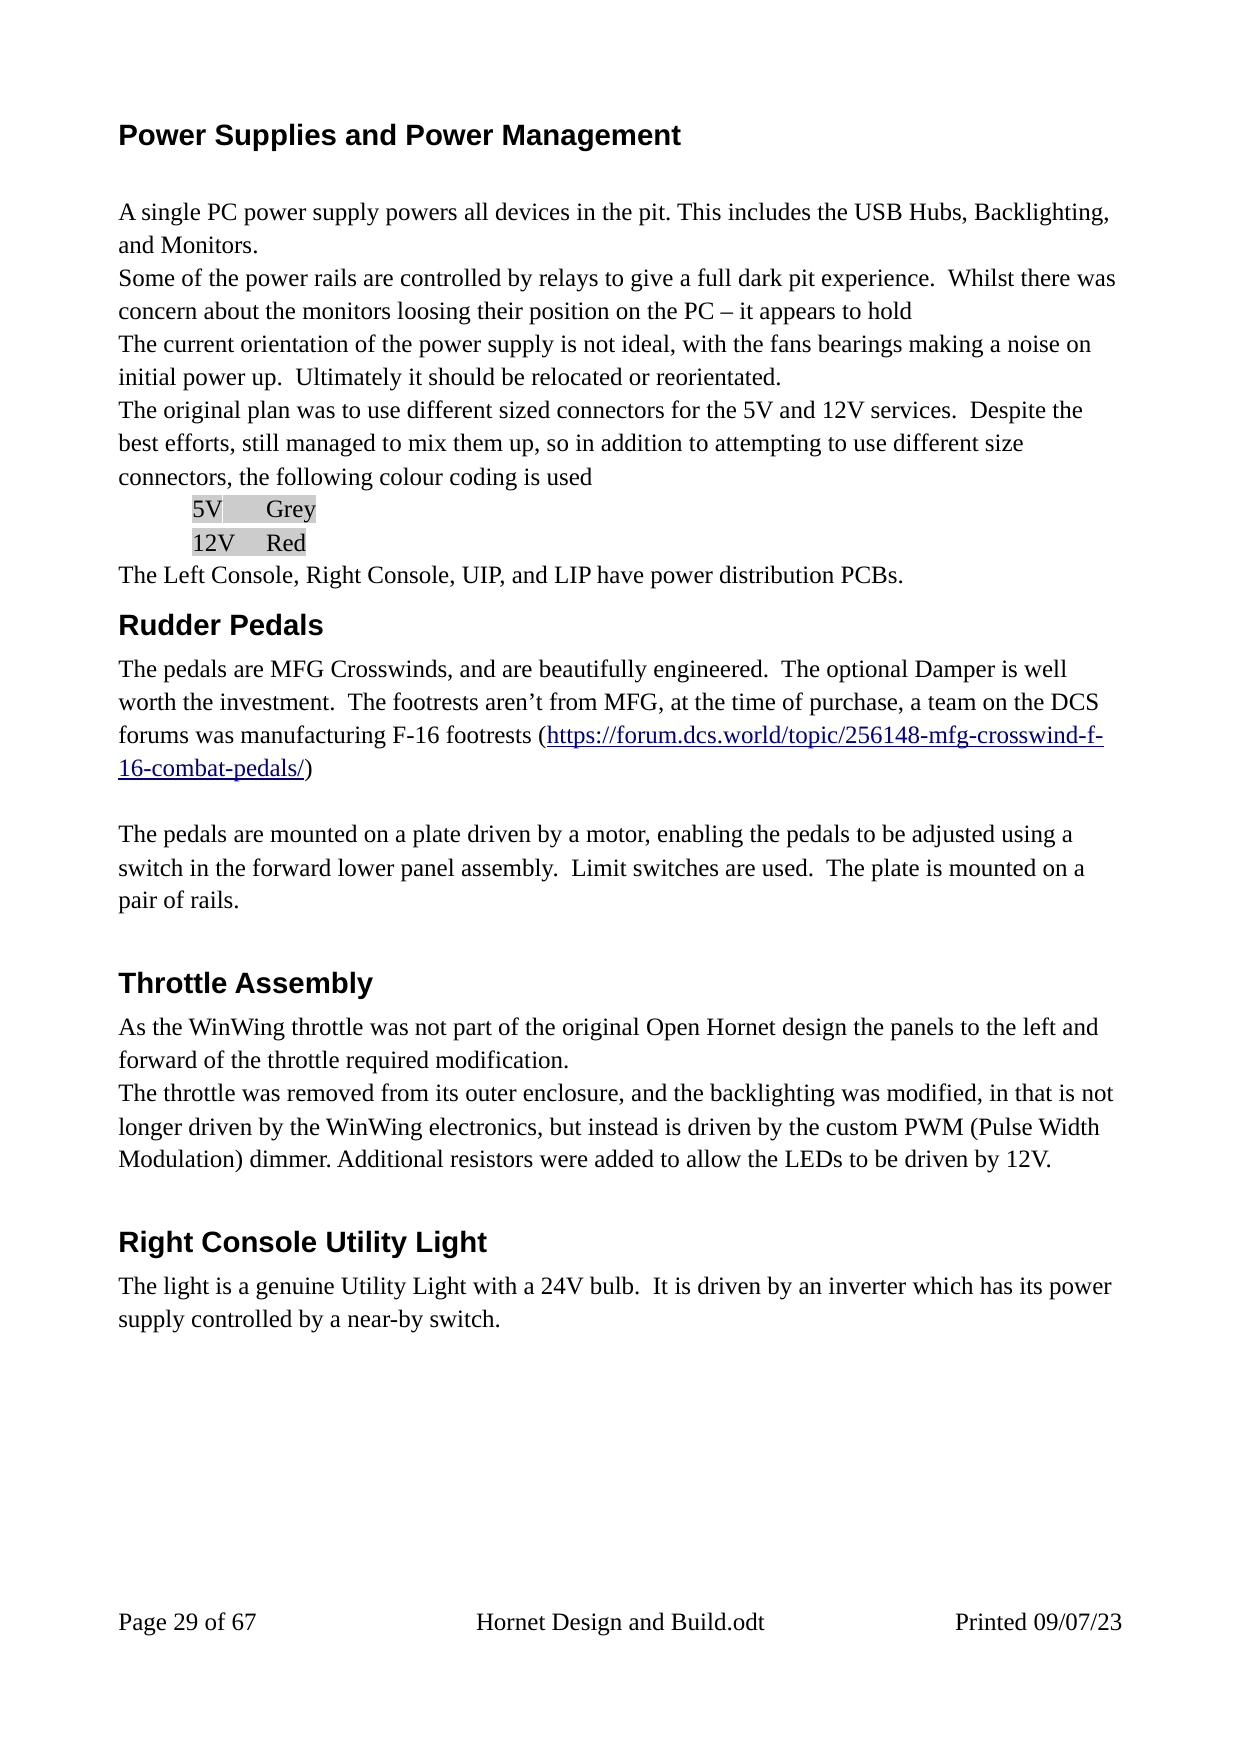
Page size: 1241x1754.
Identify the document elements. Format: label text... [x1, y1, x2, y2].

text A single PC power supply powers all devices in the pit. This includes the USB Hubs, Backlighting, and Monitors. [118, 197, 1122, 259]
text The light is a genuine Utility Light with a 24V bulb. It is driven by an inverter which has its power supply controlled by a near-by switch. [118, 1271, 1122, 1333]
text As the WinWing throttle was not part of the original Open Hornet design the panels to the left and forward of the throttle required modification. [118, 1012, 1122, 1074]
text The throttle was removed from its outer enclosure, and the backlighting was modified, in that is not longer driven by the WinWing electronics, but instead is driven by the custom PWM (Pulse Width Modulation) dimmer. Additional resistors were added to allow the LEDs to be driven by 12V. [118, 1078, 1122, 1173]
text 5V Grey [118, 494, 1122, 523]
subtitle Right Console Utility Light [118, 1225, 1122, 1259]
subtitle Power Supplies and Power Management [118, 118, 1122, 152]
text Some of the power rails are controlled by relays to give a full dark pit experience. Whilst there was concern about the monitors loosing their position on the PC – it appears to hold [118, 263, 1122, 325]
text The pedals are mounted on a plate driven by a motor, enabling the pedals to be adjusted using a switch in the forward lower panel assembly. Limit switches are used. The plate is mounted on a pair of rails. [118, 819, 1122, 914]
text The original plan was to use different sized connectors for the 5V and 12V services. Despite the best efforts, still managed to mix them up, so in addition to attempting to use different size connectors, the following colour coding is used [118, 396, 1122, 490]
text The pedals are MFG Crosswinds, and are beautifully engineered. The optional Damper is well worth the investment. The footrests aren’t from MFG, at the time of purchase, a team on the DCS forums was manufacturing F-16 footrests (https://forum.dcs.world/topic/256148-mfg-crosswind-f-16-combat-pedals/) [118, 654, 1122, 782]
subtitle Rudder Pedals [118, 608, 1122, 642]
text The current orientation of the power supply is not ideal, with the fans bearings making a noise on initial power up. Ultimately it should be relocated or reorientated. [118, 329, 1122, 391]
text 12V Red [118, 528, 1122, 556]
subtitle Throttle Assembly [118, 966, 1122, 1000]
text The Left Console, Right Console, UIP, and LIP have power distribution PCBs. [118, 561, 1122, 589]
